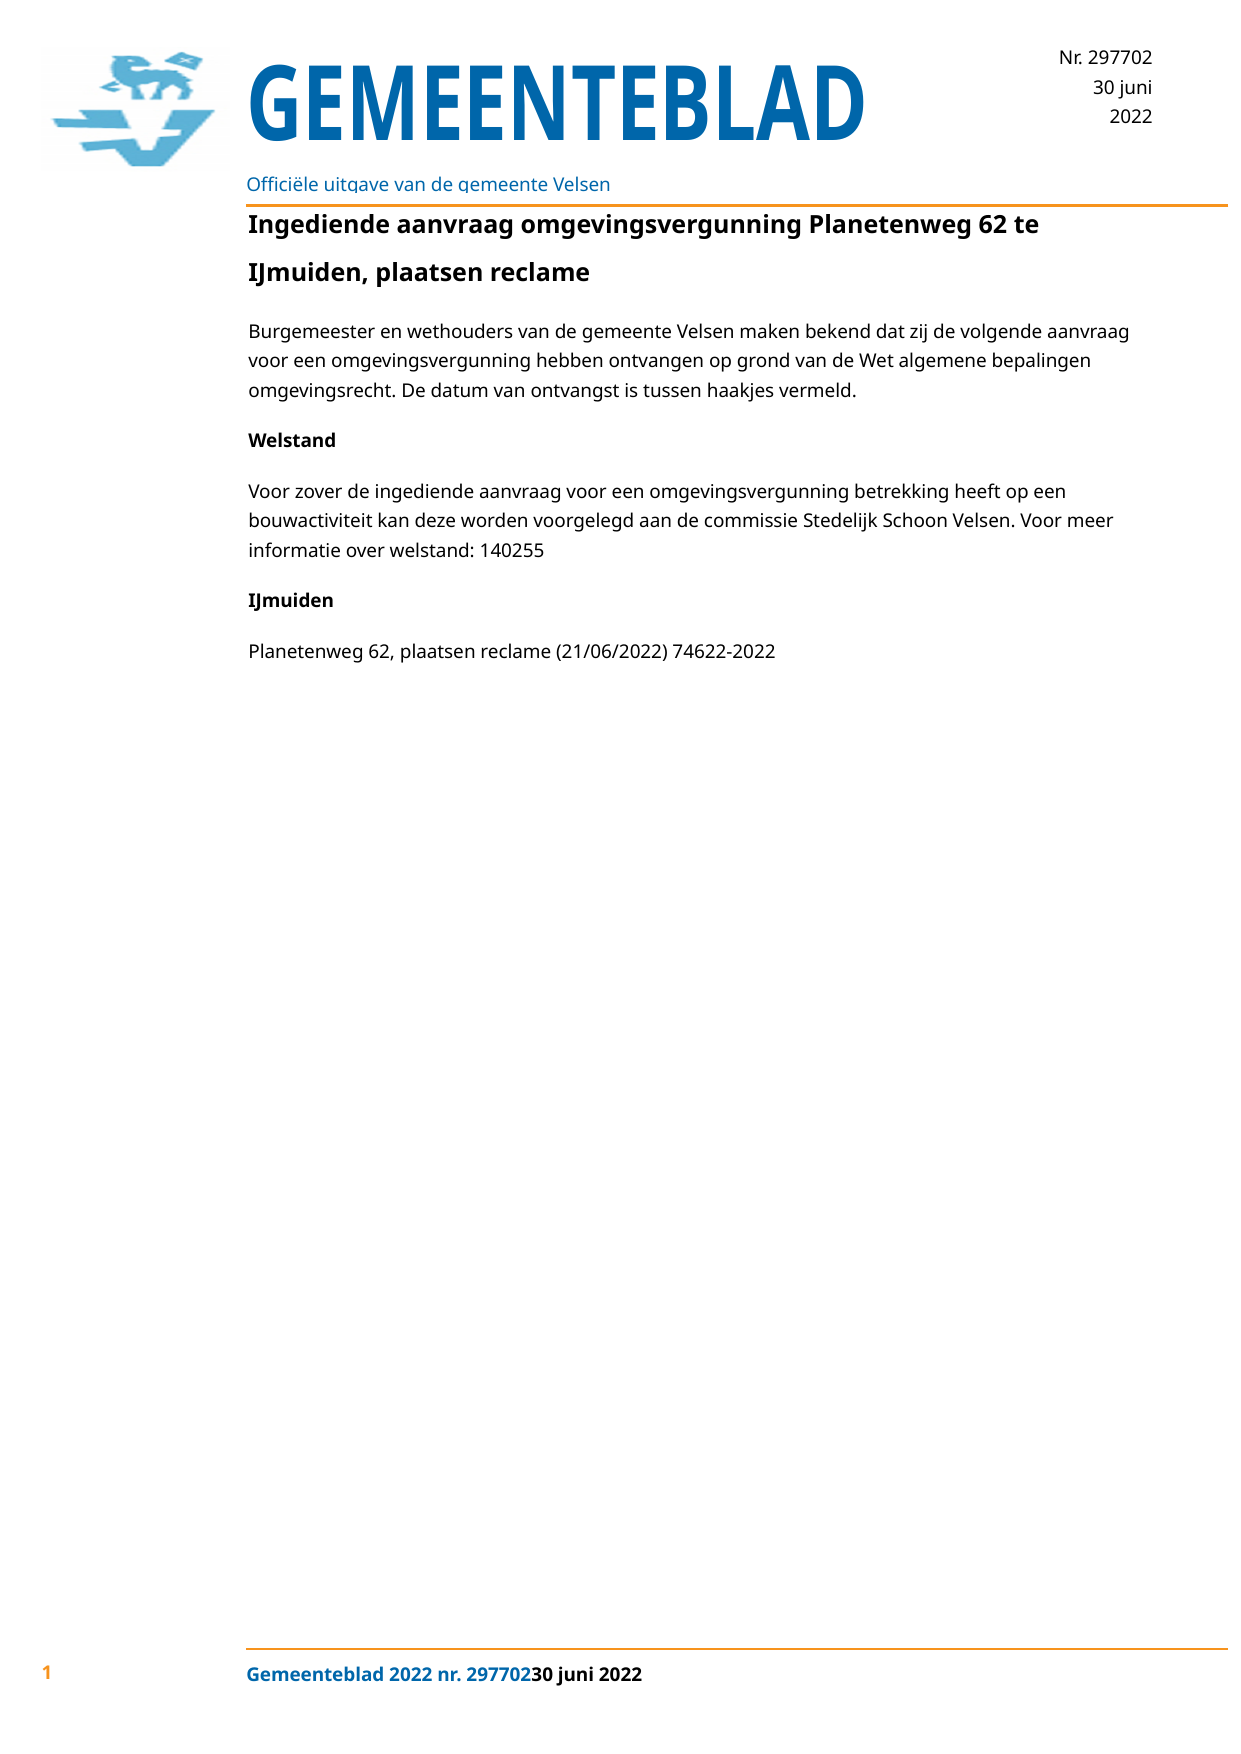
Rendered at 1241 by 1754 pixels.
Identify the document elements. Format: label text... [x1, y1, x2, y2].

text Voor zover de ingediende aanvraag voor een omgevingsvergunning betrekking heeft op een bouwactiviteit kan deze worden voorgelegd aan de commissie Stedelijk Schoon Velsen. Voor meer informatie over welstand: 140255 [248, 478, 1152, 563]
text Welstand [248, 427, 1152, 453]
text Ingediende aanvraag omgevingsvergunning Planetenweg 62 te IJmuiden, plaatsen reclame [248, 207, 1152, 288]
text Planetenweg 62, plaatsen reclame (21/06/2022) 74622-2022 [248, 638, 1152, 664]
text IJmuiden [248, 587, 1152, 613]
picture [41, 47, 231, 172]
text Burgemeester en wethouders van de gemeente Velsen maken bekend dat zij de volgende aanvraag voor een omgevingsvergunning hebben ontvangen op grond van de Wet algemene bepalingen omgevingsrecht. De datum van ontvangst is tussen haakjes vermeld. [248, 318, 1152, 403]
